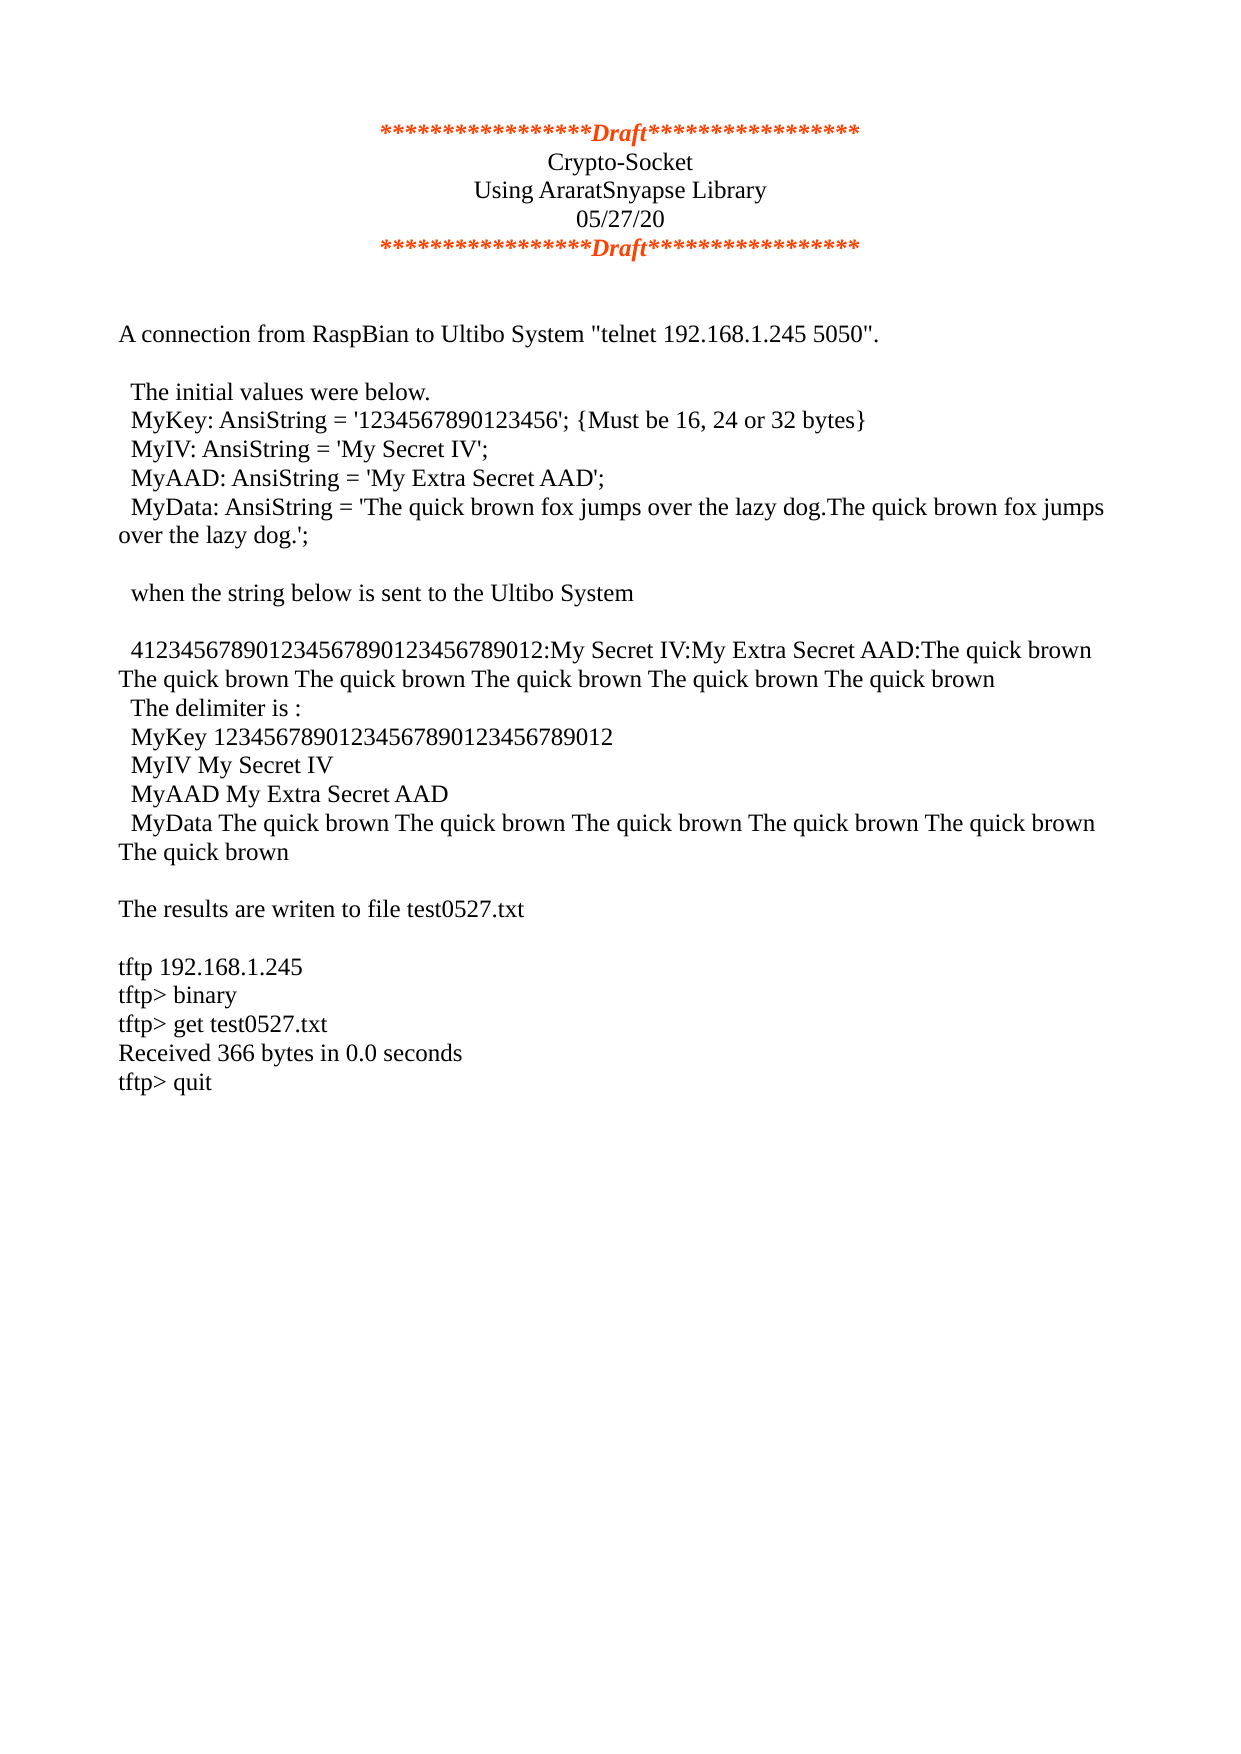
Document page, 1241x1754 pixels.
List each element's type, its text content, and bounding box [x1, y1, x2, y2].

text The initial values were below. [118, 377, 1122, 406]
text A connection from RaspBian to Ultibo System "telnet 192.168.1.245 5050". [118, 319, 1122, 348]
text MyData The quick brown The quick brown The quick brown The quick brown The quick brown The quick brown [118, 808, 1122, 866]
text The delimiter is : [118, 693, 1122, 722]
text tftp 192.168.1.245 [118, 952, 1122, 981]
text tftp> get test0527.txt [118, 1009, 1122, 1038]
text Using AraratSnyapse Library [118, 176, 1122, 204]
text Received 366 bytes in 0.0 seconds [118, 1038, 1122, 1067]
text MyData: AnsiString = 'The quick brown fox jumps over the lazy dog.The quick brown fox jumps over the lazy dog.'; [118, 492, 1122, 549]
text 05/27/20 [118, 204, 1122, 233]
text *****************Draft***************** [118, 118, 1122, 147]
text The results are writen to file test0527.txt [118, 894, 1122, 923]
text Crypto-Socket [118, 147, 1122, 176]
text *****************Draft***************** [118, 233, 1122, 262]
text MyAAD: AnsiString = 'My Extra Secret AAD'; [118, 463, 1122, 492]
text MyKey: AnsiString = '1234567890123456'; {Must be 16, 24 or 32 bytes} [118, 406, 1122, 434]
text MyIV My Secret IV [118, 751, 1122, 779]
text MyIV: AnsiString = 'My Secret IV'; [118, 434, 1122, 463]
text MyKey 12345678901234567890123456789012 [118, 722, 1122, 751]
text 412345678901234567890123456789012:My Secret IV:My Extra Secret AAD:The quick brown The quick brown The quick brown The quick brown The quick brown The quick brown [118, 636, 1122, 693]
text tftp> binary [118, 981, 1122, 1009]
text tftp> quit [118, 1067, 1122, 1096]
text MyAAD My Extra Secret AAD [118, 779, 1122, 808]
text when the string below is sent to the Ultibo System [118, 578, 1122, 607]
